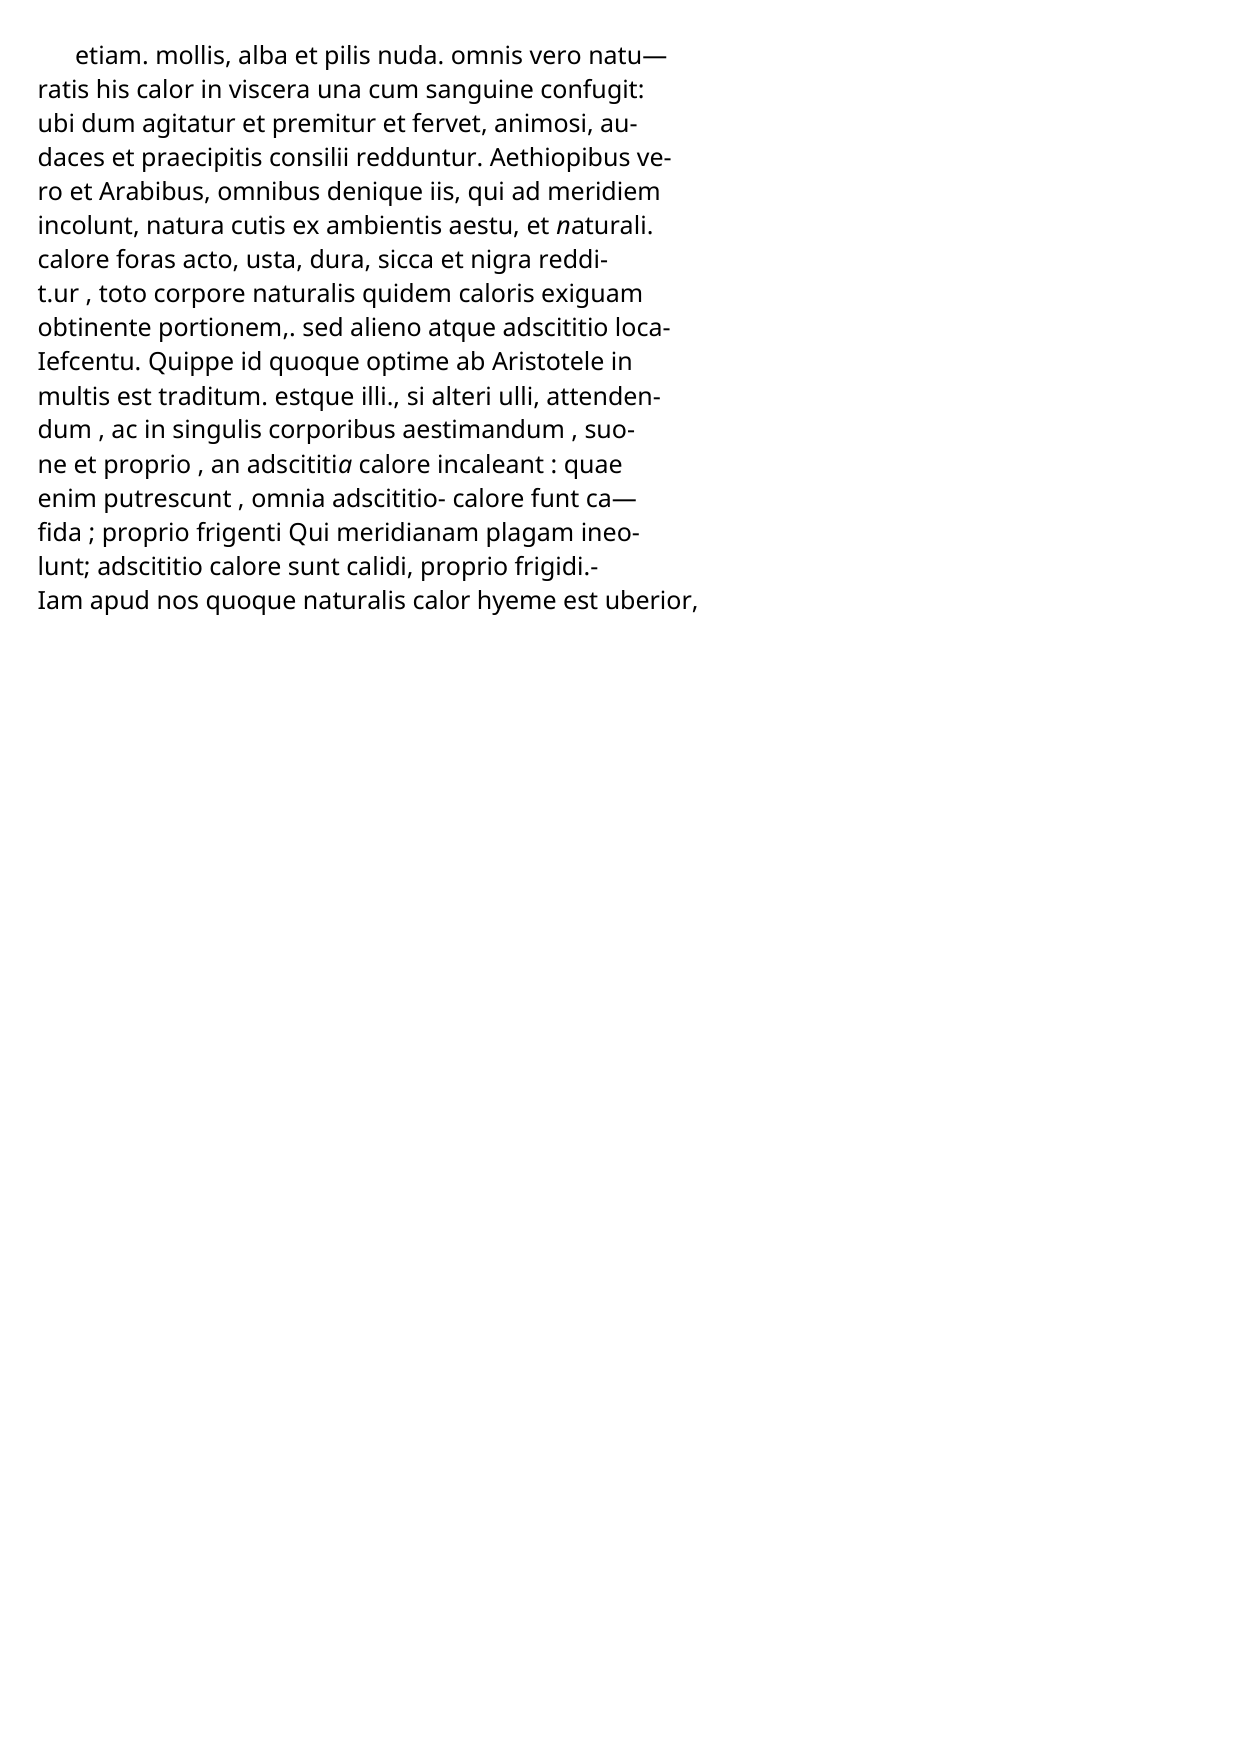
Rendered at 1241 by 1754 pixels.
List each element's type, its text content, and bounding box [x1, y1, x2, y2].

text etiam. mollis, alba et pilis nuda. omnis vero natu— ratis his calor in viscera una cum sanguine confugit: ubi dum agitatur et premitur et fervet, animosi, au- daces et praecipitis consilii redduntur. Aethiopibus ve- ro et Arabibus, omnibus denique iis, qui ad meridiem incolunt, natura cutis ex ambientis aestu, et naturali. calore foras acto, usta, dura, sicca et nigra reddi- t.ur , toto corpore naturalis quidem caloris exiguam obtinente portionem,. sed alieno atque adscititio loca- Iefcentu. Quippe id quoque optime ab Aristotele in multis est traditum. estque illi., si alteri ulli, attenden- dum , ac in singulis corporibus aestimandum , suo- ne et proprio , an adscititia calore incaleant : quae enim putrescunt , omnia adscititio- calore funt ca— fida ; proprio frigenti Qui meridianam plagam ineo- lunt; adscititio calore sunt calidi, proprio frigidi.- Iam apud nos quoque naturalis calor hyeme est uberior, [37, 37, 1203, 617]
